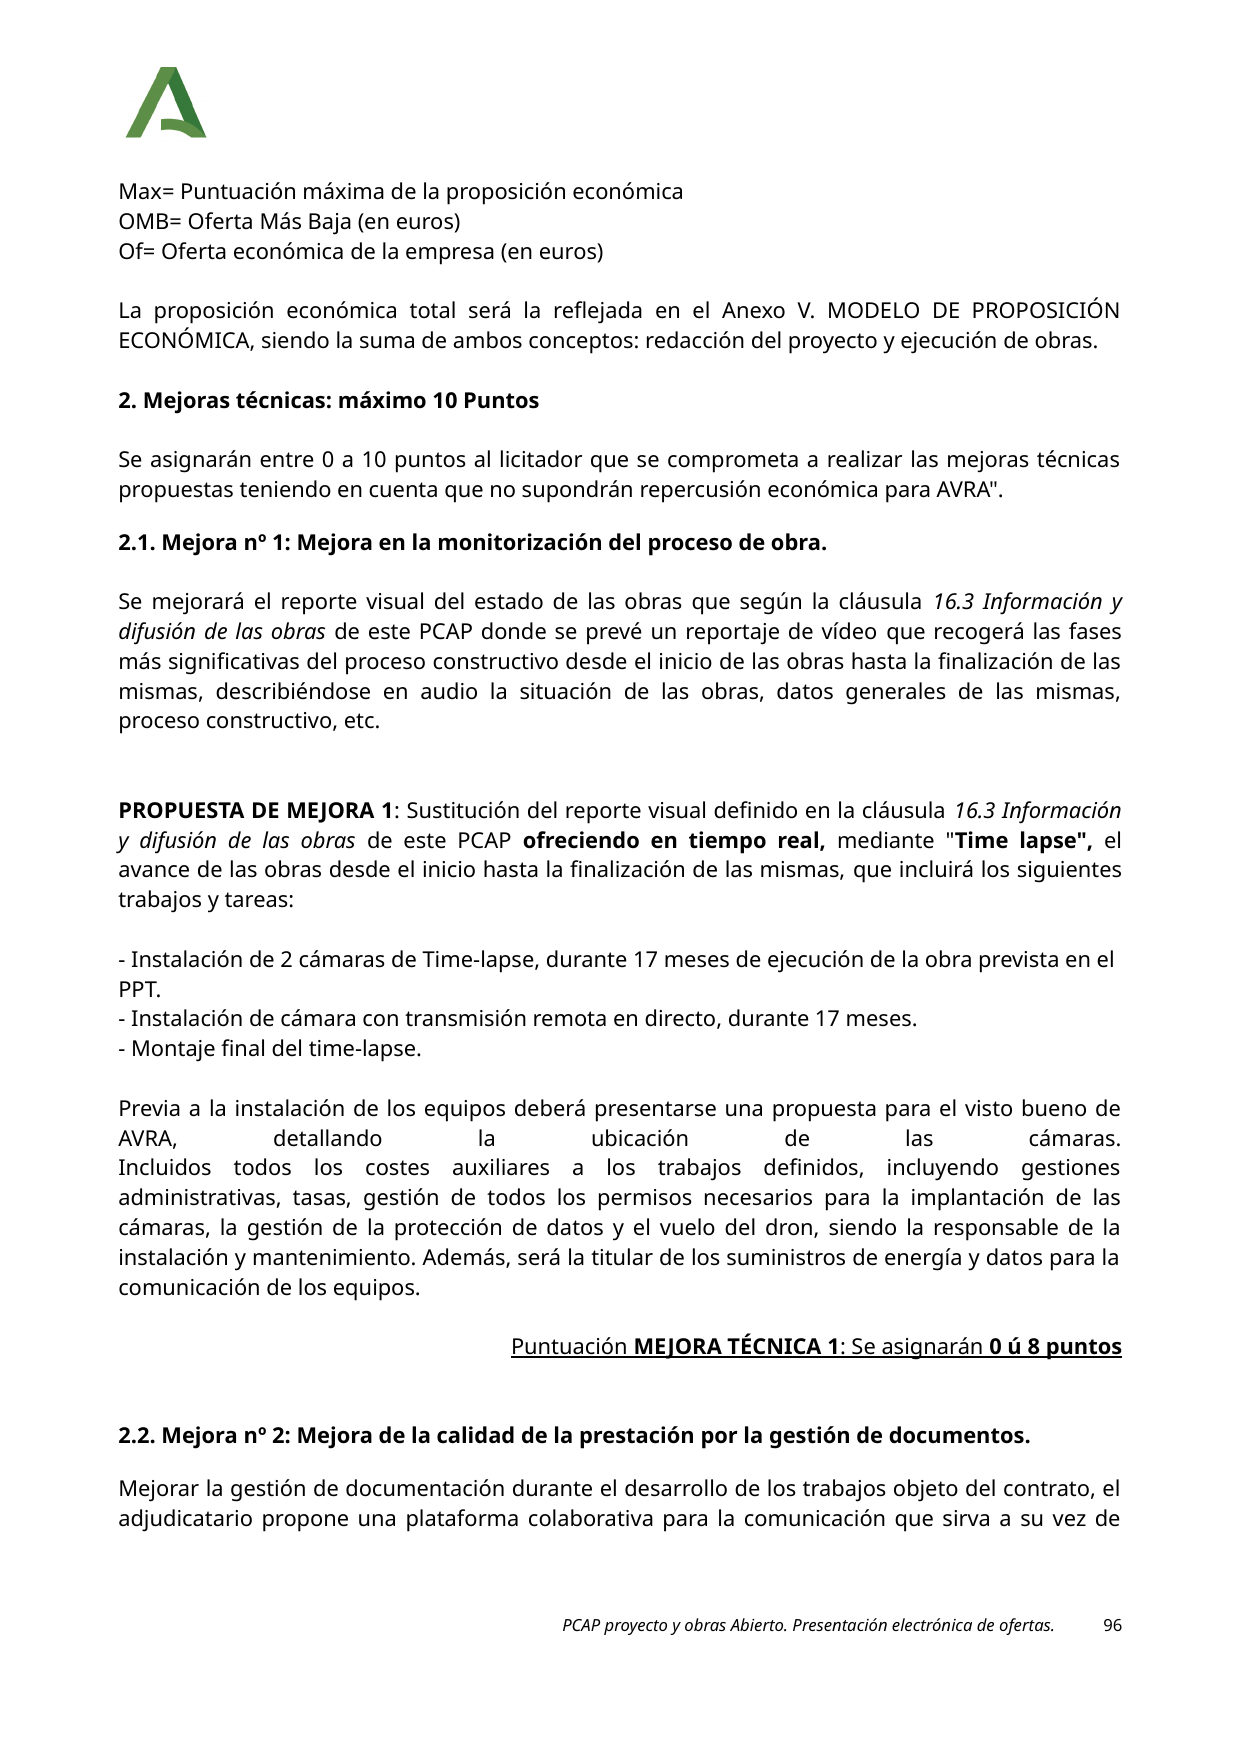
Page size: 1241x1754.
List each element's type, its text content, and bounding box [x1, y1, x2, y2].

text OMB= Oferta Más Baja (en euros) [118, 206, 1122, 236]
text Of= Oferta económica de la empresa (en euros) [118, 236, 1122, 266]
text Mejorar la gestión de documentación durante el desarrollo de los trabajos objeto del contrato, el adjudicatario propone una plataforma colaborativa para la comunicación que sirva a su vez de [118, 1473, 1122, 1533]
picture [121, 62, 210, 142]
text 2.2. Mejora nº 2: Mejora de la calidad de la prestación por la gestión de documentos. [118, 1421, 1122, 1450]
text 2.1. Mejora nº 1: Mejora en la monitorización del proceso de obra. [118, 527, 1122, 557]
text Puntuación MEJORA TÉCNICA 1: Se asignarán 0 ú 8 puntos [118, 1331, 1122, 1361]
text Se mejorará el reporte visual del estado de las obras que según la cláusula 16.3 Información y difusión de las obras de este PCAP donde se prevé un reportaje de vídeo que recogerá las fases más significativas del proceso constructivo desde el inicio de las obras hasta la finalización de las mismas, describiéndose en audio la situación de las obras, datos generales de las mismas, proceso constructivo, etc. [118, 586, 1122, 735]
text PROPUESTA DE MEJORA 1: Sustitución del reporte visual definido en la cláusula 16.3 Información y difusión de las obras de este PCAP ofreciendo en tiempo real, mediante "Time lapse", el avance de las obras desde el inicio hasta la finalización de las mismas, que incluirá los siguientes trabajos y tareas: [118, 795, 1122, 914]
text - Instalación de 2 cámaras de Time-lapse, durante 17 meses de ejecución de la obra prevista en el PPT. - Instalación de cámara con transmisión remota en directo, durante 17 meses. - Montaje final del time-lapse. [118, 944, 1122, 1063]
text Max= Puntuación máxima de la proposición económica [118, 176, 1122, 206]
text Se asignarán entre 0 a 10 puntos al licitador que se comprometa a realizar las mejoras técnicas propuestas teniendo en cuenta que no supondrán repercusión económica para AVRA". [118, 444, 1122, 504]
text La proposición económica total será la reflejada en el Anexo V. MODELO DE PROPOSICIÓN ECONÓMICA, siendo la suma de ambos conceptos: redacción del proyecto y ejecución de obras. [118, 296, 1122, 355]
text Previa a la instalación de los equipos deberá presentarse una propuesta para el visto bueno de AVRA, detallando la ubicación de las cámaras. Incluidos todos los costes auxiliares a los trabajos definidos, incluyendo gestiones administrativas, tasas, gestión de todos los permisos necesarios para la implantación de las cámaras, la gestión de la protección de datos y el vuelo del dron, siendo la responsable de la instalación y mantenimiento. Además, será la titular de los suministros de energía y datos para la comunicación de los equipos. [118, 1093, 1122, 1301]
text 2. Mejoras técnicas: máximo 10 Puntos [118, 385, 1122, 415]
